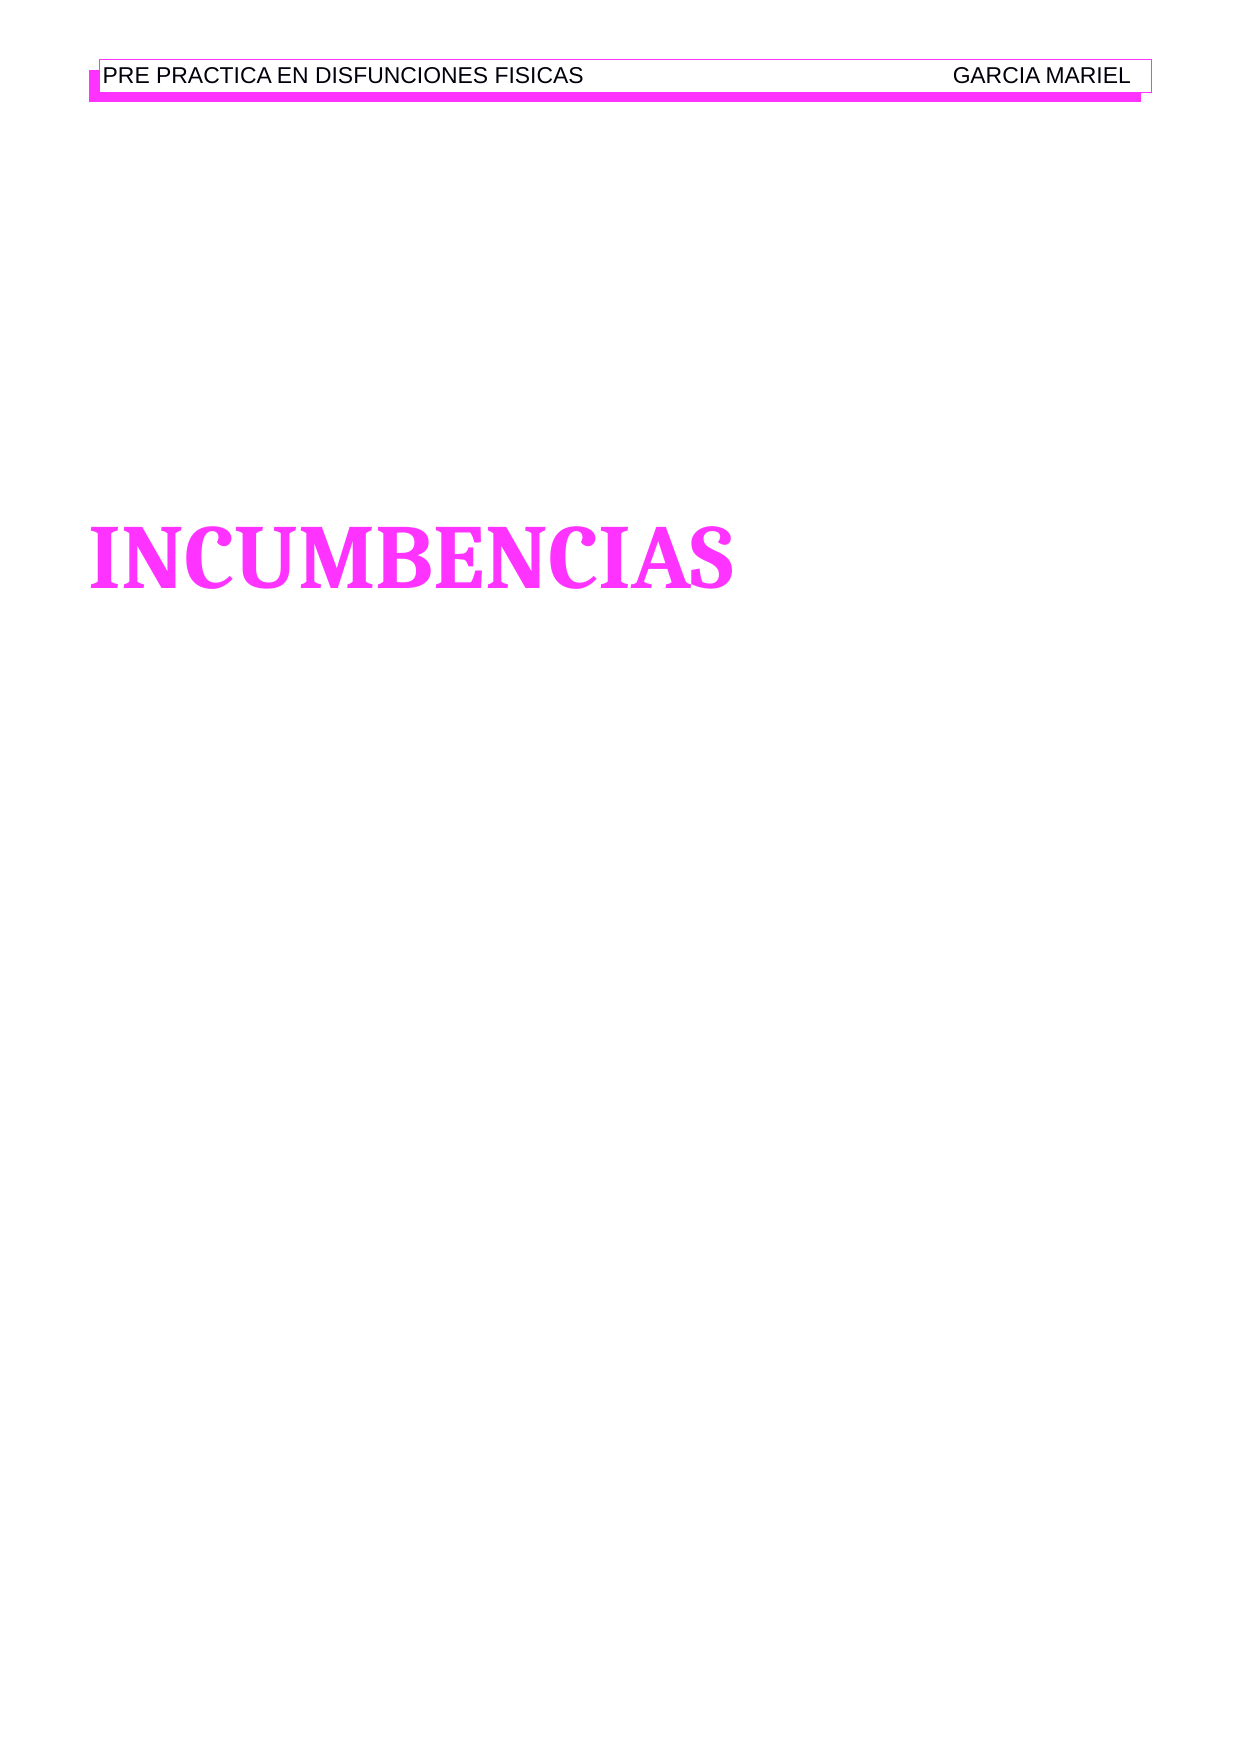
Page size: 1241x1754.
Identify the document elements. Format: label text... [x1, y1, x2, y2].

text INCUMBENCIAS [88, 506, 1152, 611]
